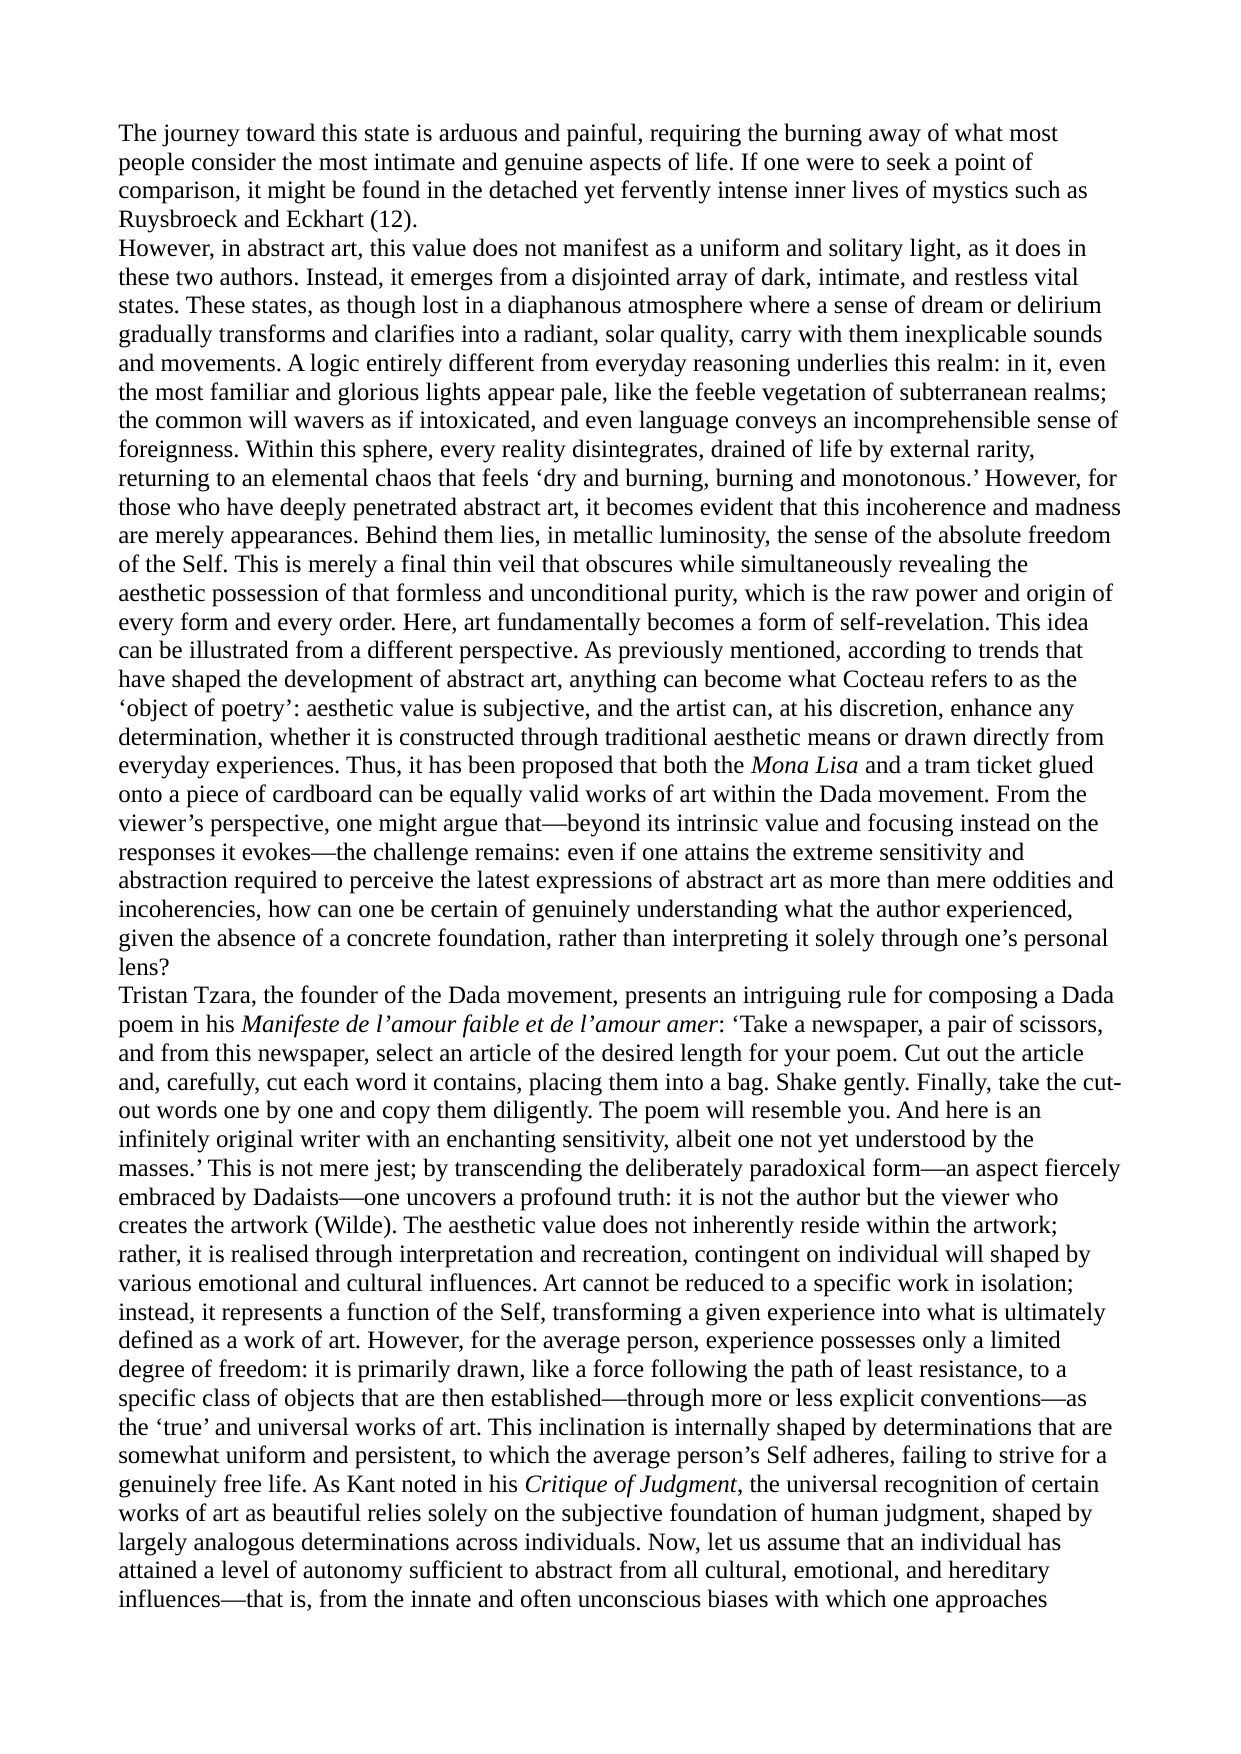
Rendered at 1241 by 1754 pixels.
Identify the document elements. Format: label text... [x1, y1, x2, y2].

text However, in abstract art, this value does not manifest as a uniform and solitary light, as it does in these two authors. Instead, it emerges from a disjointed array of dark, intimate, and restless vital states. These states, as though lost in a diaphanous atmosphere where a sense of dream or delirium gradually transforms and clarifies into a radiant, solar quality, carry with them inexplicable sounds and movements. A logic entirely different from everyday reasoning underlies this realm: in it, even the most familiar and glorious lights appear pale, like the feeble vegetation of subterranean realms; the common will wavers as if intoxicated, and even language conveys an incomprehensible sense of foreignness. Within this sphere, every reality disintegrates, drained of life by external rarity, returning to an elemental chaos that feels ‘dry and burning, burning and monotonous.’ However, for those who have deeply penetrated abstract art, it becomes evident that this incoherence and madness are merely appearances. Behind them lies, in metallic luminosity, the sense of the absolute freedom of the Self. This is merely a final thin veil that obscures while simultaneously revealing the aesthetic possession of that formless and unconditional purity, which is the raw power and origin of every form and every order. Here, art fundamentally becomes a form of self-revelation. This idea can be illustrated from a different perspective. As previously mentioned, according to trends that have shaped the development of abstract art, anything can become what Cocteau refers to as the ‘object of poetry’: aesthetic value is subjective, and the artist can, at his discretion, enhance any determination, whether it is constructed through traditional aesthetic means or drawn directly from everyday experiences. Thus, it has been proposed that both the Mona Lisa and a tram ticket glued onto a piece of cardboard can be equally valid works of art within the Dada movement. From the viewer’s perspective, one might argue that—beyond its intrinsic value and focusing instead on the responses it evokes—the challenge remains: even if one attains the extreme sensitivity and abstraction required to perceive the latest expressions of abstract art as more than mere oddities and incoherencies, how can one be certain of genuinely understanding what the author experienced, given the absence of a concrete foundation, rather than interpreting it solely through one’s personal lens? [118, 233, 1122, 981]
text Tristan Tzara, the founder of the Dada movement, presents an intriguing rule for composing a Dada poem in his Manifeste de l’amour faible et de l’amour amer: ‘Take a newspaper, a pair of scissors, and from this newspaper, select an article of the desired length for your poem. Cut out the article and, carefully, cut each word it contains, placing them into a bag. Shake gently. Finally, take the cut-out words one by one and copy them diligently. The poem will resemble you. And here is an infinitely original writer with an enchanting sensitivity, albeit one not yet understood by the masses.’ This is not mere jest; by transcending the deliberately paradoxical form—an aspect fiercely embraced by Dadaists—one uncovers a profound truth: it is not the author but the viewer who creates the artwork (Wilde). The aesthetic value does not inherently reside within the artwork; rather, it is realised through interpretation and recreation, contingent on individual will shaped by various emotional and cultural influences. Art cannot be reduced to a specific work in isolation; instead, it represents a function of the Self, transforming a given experience into what is ultimately defined as a work of art. However, for the average person, experience possesses only a limited degree of freedom: it is primarily drawn, like a force following the path of least resistance, to a specific class of objects that are then established—through more or less explicit conventions—as the ‘true’ and universal works of art. This inclination is internally shaped by determinations that are somewhat uniform and persistent, to which the average person’s Self adheres, failing to strive for a genuinely free life. As Kant noted in his Critique of Judgment, the universal recognition of certain works of art as beautiful relies solely on the subjective foundation of human judgment, shaped by largely analogous determinations across individuals. Now, let us assume that an individual has attained a level of autonomy sufficient to abstract from all cultural, emotional, and hereditary influences—that is, from the innate and often unconscious biases with which one approaches [118, 981, 1122, 1613]
text The journey toward this state is arduous and painful, requiring the burning away of what most people consider the most intimate and genuine aspects of life. If one were to seek a point of comparison, it might be found in the detached yet fervently intense inner lives of mystics such as Ruysbroeck and Eckhart (12). [118, 118, 1122, 233]
